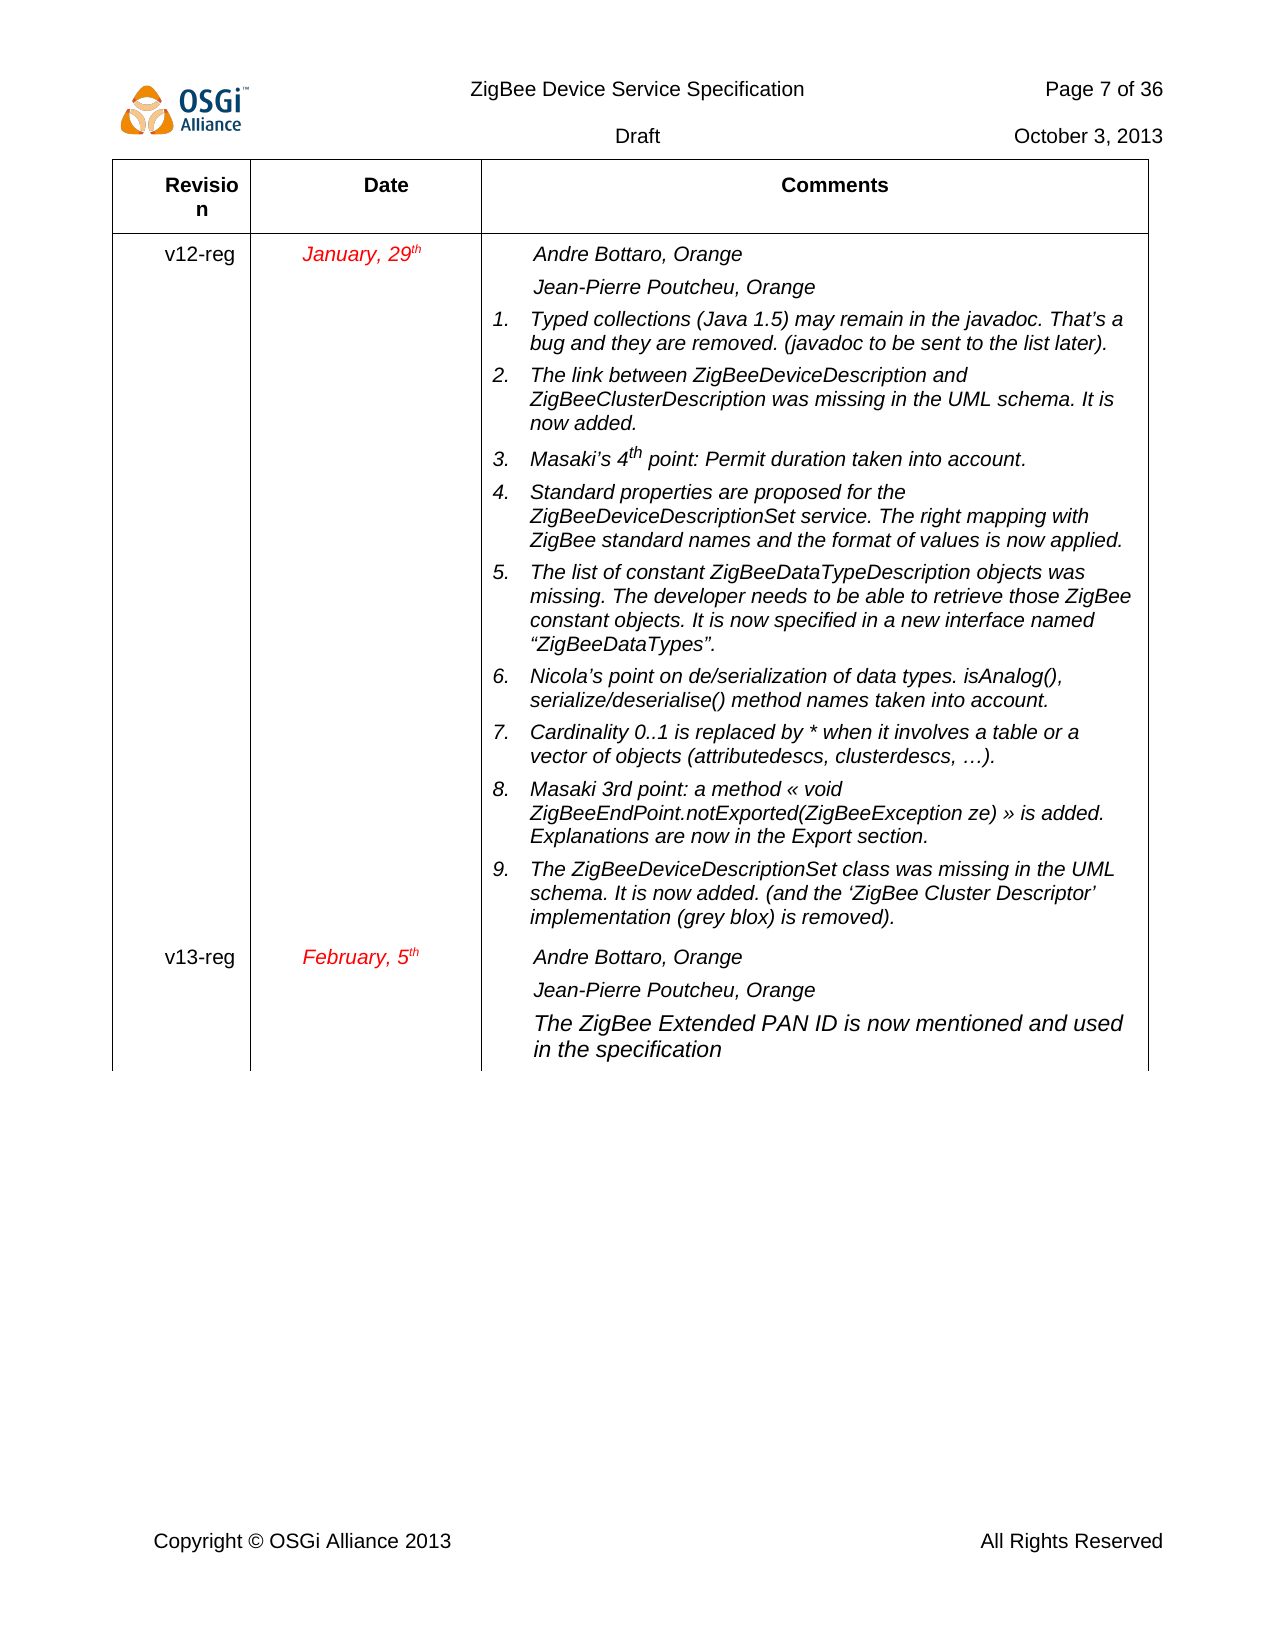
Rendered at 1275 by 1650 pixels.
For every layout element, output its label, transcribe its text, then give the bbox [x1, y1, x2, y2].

table_cell January, 29th [251, 234, 481, 937]
table_header Comments [482, 160, 1148, 233]
table_cell Andre Bottaro, Orange Jean-Pierre Poutcheu, Orange The ZigBee Extended PAN ID is now mentioned and used in the specification [482, 937, 1148, 1071]
table_cell v12-reg [113, 234, 250, 937]
table_header Revision [113, 160, 250, 233]
table_header Date [251, 160, 481, 233]
table_cell Andre Bottaro, Orange Jean-Pierre Poutcheu, Orange Typed collections (Java 1.5) may remain in the javadoc. That’s a bug and they are removed. (javadoc to be sent to the list later). The link between ZigBeeDeviceDescription and ZigBeeClusterDescription was missing in the UML schema. It is now added. Masaki’s 4th point: Permit duration taken into account. Standard properties are proposed for the ZigBeeDeviceDescriptionSet service. The right mapping with ZigBee standard names and the format of values is now applied. The list of constant ZigBeeDataTypeDescription objects was missing. The developer needs to be able to retrieve those ZigBee constant objects. It is now specified in a new interface named “ZigBeeDataTypes”. Nicola’s point on de/serialization of data types. isAnalog(), serialize/deserialise() method names taken into account. Cardinality 0..1 is replaced by * when it involves a table or a vector of objects (attributedescs, clusterdescs, …). Masaki 3rd point: a method « void ZigBeeEndPoint.notExported(ZigBeeException ze) » is added. Explanations are now in the Export section. The ZigBeeDeviceDescriptionSet class was missing in the UML schema. It is now added. (and the ‘ZigBee Cluster Descriptor’ implementation (grey blox) is removed). [482, 234, 1148, 937]
picture [113, 78, 257, 142]
table_cell v13-reg [113, 937, 250, 1071]
table_cell February, 5th [251, 937, 481, 1071]
